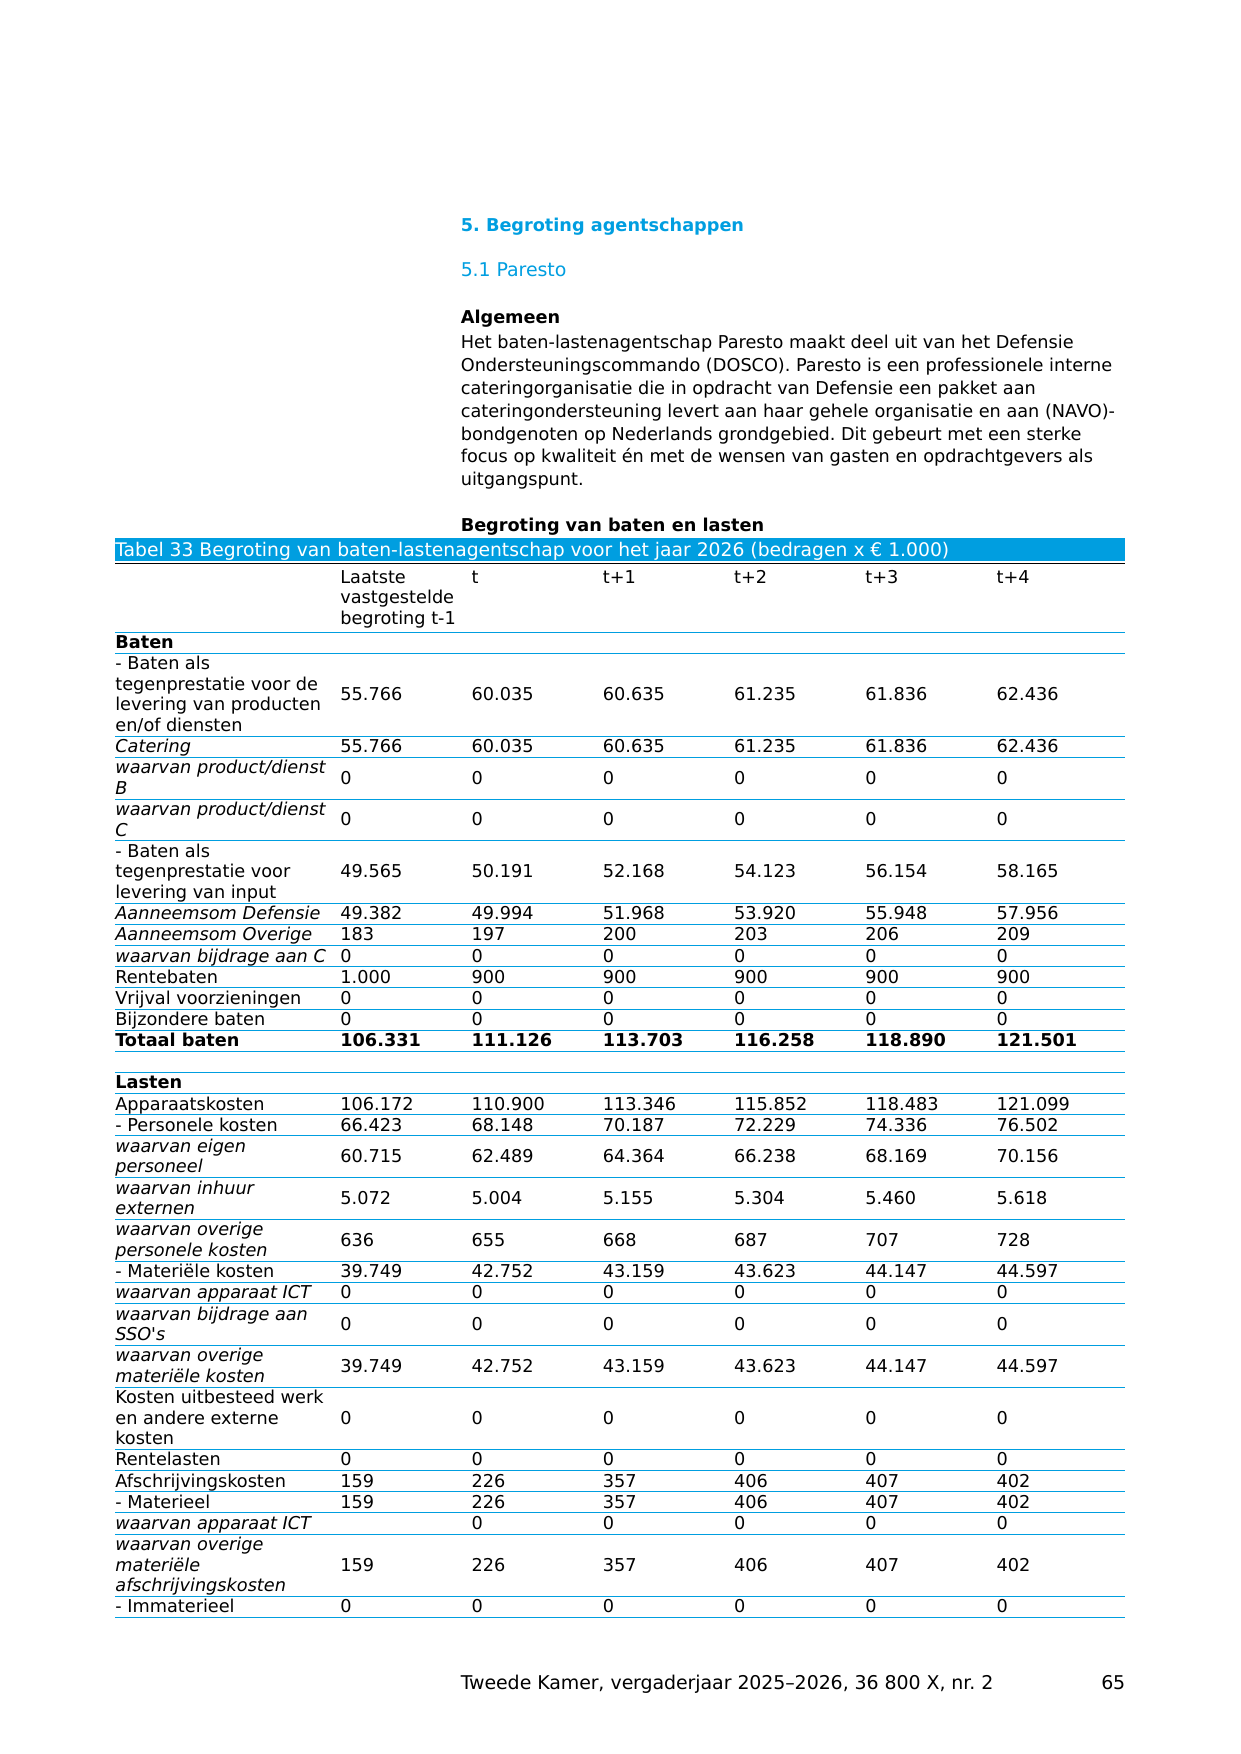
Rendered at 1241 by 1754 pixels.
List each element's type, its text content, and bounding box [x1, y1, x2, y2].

table_cell 70.156 [994, 1136, 1125, 1177]
table_cell 402 [994, 1471, 1125, 1491]
table_cell 0 [600, 758, 731, 798]
table_cell 42.752 [469, 1346, 600, 1386]
table_cell 5.618 [994, 1178, 1125, 1219]
table_cell 60.715 [337, 1136, 468, 1177]
table_cell waarvan overige materiële kosten [115, 1346, 337, 1386]
table_cell 0 [862, 1450, 993, 1470]
table_cell 55.766 [337, 737, 468, 757]
table_cell [862, 1073, 993, 1093]
table_cell 58.165 [994, 841, 1125, 903]
table_cell [600, 633, 731, 653]
table_cell 5.004 [469, 1178, 600, 1219]
table_cell 0 [469, 758, 600, 798]
table_cell 43.623 [731, 1346, 862, 1386]
table_cell 60.035 [469, 737, 600, 757]
table_cell 1.000 [337, 967, 468, 987]
table_cell 5.072 [337, 1178, 468, 1219]
table_cell 61.235 [731, 737, 862, 757]
table_cell 0 [469, 946, 600, 966]
table_cell [337, 1513, 468, 1533]
table_cell 402 [994, 1535, 1125, 1596]
table_cell 44.147 [862, 1346, 993, 1386]
table_cell [469, 633, 600, 653]
table_cell 61.836 [862, 737, 993, 757]
table_cell 44.147 [862, 1262, 993, 1282]
table_cell 0 [731, 1283, 862, 1303]
table_cell 406 [731, 1535, 862, 1596]
table_cell 118.890 [862, 1031, 993, 1051]
table_cell 203 [731, 925, 862, 945]
table_cell [731, 1073, 862, 1093]
table_cell [862, 1052, 993, 1072]
table_cell 118.483 [862, 1094, 993, 1114]
table_cell 159 [337, 1471, 468, 1491]
table_cell 668 [600, 1220, 731, 1261]
table_cell 0 [600, 1450, 731, 1470]
table_cell - Materieel [115, 1492, 337, 1512]
table_cell 226 [469, 1471, 600, 1491]
table_cell [337, 1052, 468, 1072]
table_cell 0 [337, 946, 468, 966]
table_cell waarvan product/dienst B [115, 758, 337, 798]
table_cell 0 [731, 800, 862, 840]
table_cell 60.635 [600, 737, 731, 757]
table_cell 49.382 [337, 904, 468, 924]
table_cell 900 [469, 967, 600, 987]
table_cell [469, 1073, 600, 1093]
table_cell 113.346 [600, 1094, 731, 1114]
table_cell 0 [337, 758, 468, 798]
table_cell 357 [600, 1471, 731, 1491]
table_cell waarvan apparaat ICT [115, 1283, 337, 1303]
table_cell 0 [994, 1513, 1125, 1533]
table_cell 106.331 [337, 1031, 468, 1051]
table_cell - Baten als tegenprestatie voor de levering van producten en/of diensten [115, 654, 337, 736]
table_cell 62.489 [469, 1136, 600, 1177]
table_cell 50.191 [469, 841, 600, 903]
table_cell 62.436 [994, 737, 1125, 757]
table_cell Aanneemsom Defensie [115, 904, 337, 924]
table_cell 49.565 [337, 841, 468, 903]
table_cell [994, 1073, 1125, 1093]
table_cell [862, 633, 993, 653]
table_cell 0 [469, 1597, 600, 1617]
table_cell 121.501 [994, 1031, 1125, 1051]
table_cell 900 [600, 967, 731, 987]
table_cell 68.148 [469, 1115, 600, 1135]
title 5. Begroting agentschappen [461, 213, 1125, 236]
table_cell 64.364 [600, 1136, 731, 1177]
table_cell 200 [600, 925, 731, 945]
table_cell 62.436 [994, 654, 1125, 736]
table_cell 39.749 [337, 1346, 468, 1386]
table_cell 0 [862, 758, 993, 798]
table_cell 0 [600, 1010, 731, 1029]
table_cell 61.836 [862, 654, 993, 736]
table_cell 115.852 [731, 1094, 862, 1114]
table_cell 0 [469, 1388, 600, 1449]
table_cell 0 [600, 1304, 731, 1345]
table_cell 49.994 [469, 904, 600, 924]
table_cell 44.597 [994, 1262, 1125, 1282]
table_cell 406 [731, 1471, 862, 1491]
table_cell 55.766 [337, 654, 468, 736]
table_cell 0 [469, 1010, 600, 1029]
table_cell 655 [469, 1220, 600, 1261]
table_cell [600, 1052, 731, 1072]
table_cell 66.238 [731, 1136, 862, 1177]
table_cell 5.460 [862, 1178, 993, 1219]
table_cell 226 [469, 1492, 600, 1512]
table_cell 0 [862, 988, 993, 1008]
table_cell [994, 633, 1125, 653]
table_cell 707 [862, 1220, 993, 1261]
table_cell 0 [469, 1513, 600, 1533]
table_cell 0 [862, 1283, 993, 1303]
table_cell Laatste vastgestelde begroting t-1 [337, 564, 468, 631]
table_cell 0 [731, 1304, 862, 1345]
text Begroting van baten en lasten [461, 513, 1125, 536]
table_cell 209 [994, 925, 1125, 945]
table_cell 0 [862, 1597, 993, 1617]
table_cell Rentebaten [115, 967, 337, 987]
table_cell 76.502 [994, 1115, 1125, 1135]
table_cell waarvan overige personele kosten [115, 1220, 337, 1261]
table_cell [469, 1052, 600, 1072]
table_cell 0 [994, 1450, 1125, 1470]
table_cell 52.168 [600, 841, 731, 903]
table_cell 60.635 [600, 654, 731, 736]
table_cell 0 [600, 1513, 731, 1533]
table_cell [337, 633, 468, 653]
table_cell [600, 1073, 731, 1093]
table_cell 159 [337, 1492, 468, 1512]
table_cell [337, 1073, 468, 1093]
table_cell 57.956 [994, 904, 1125, 924]
table_cell 44.597 [994, 1346, 1125, 1386]
table_cell [731, 633, 862, 653]
table_cell 0 [994, 1283, 1125, 1303]
table_cell 54.123 [731, 841, 862, 903]
table_cell waarvan overige materiële afschrijvingskosten [115, 1535, 337, 1596]
table_cell [731, 1052, 862, 1072]
table_cell 0 [337, 1450, 468, 1470]
table_cell 0 [731, 1597, 862, 1617]
table_cell 0 [600, 1283, 731, 1303]
table_cell 357 [600, 1535, 731, 1596]
table_cell t+4 [994, 564, 1125, 631]
text Het baten-lastenagentschap Paresto maakt deel uit van het Defensie Ondersteuningscommando (DOSCO). Paresto is een professionele interne cateringorganisatie die in opdracht van Defensie een pakket aan cateringondersteuning levert aan haar gehele organisatie en aan (NAVO)-bondgenoten op Nederlands grondgebied. Dit gebeurt met een sterke focus op kwaliteit én met de wensen van gasten en opdrachtgevers als uitgangspunt. [461, 330, 1125, 490]
table_cell 0 [337, 1010, 468, 1029]
table_cell 687 [731, 1220, 862, 1261]
table_cell Aanneemsom Overige [115, 925, 337, 945]
table_cell - Immaterieel [115, 1597, 337, 1617]
table_cell Bijzondere baten [115, 1010, 337, 1029]
table_cell 0 [994, 800, 1125, 840]
table_cell waarvan eigen personeel [115, 1136, 337, 1177]
table_cell waarvan inhuur externen [115, 1178, 337, 1219]
table_cell 0 [994, 1304, 1125, 1345]
table_cell 113.703 [600, 1031, 731, 1051]
table_cell 0 [994, 1388, 1125, 1449]
table_cell 55.948 [862, 904, 993, 924]
table_cell 0 [469, 1450, 600, 1470]
table_cell t+1 [600, 564, 731, 631]
table_cell [994, 1052, 1125, 1072]
table_cell 0 [731, 1450, 862, 1470]
table_cell 53.920 [731, 904, 862, 924]
table_cell 636 [337, 1220, 468, 1261]
table_cell 900 [862, 967, 993, 987]
table_cell 0 [731, 988, 862, 1008]
table_cell Apparaatskosten [115, 1094, 337, 1114]
table_cell 159 [337, 1535, 468, 1596]
table_cell - Baten als tegenprestatie voor levering van input [115, 841, 337, 903]
table_cell 43.623 [731, 1262, 862, 1282]
table_cell t+2 [731, 564, 862, 631]
table_cell 60.035 [469, 654, 600, 736]
table_cell 106.172 [337, 1094, 468, 1114]
table_cell 0 [994, 1010, 1125, 1029]
table_cell - Personele kosten [115, 1115, 337, 1135]
table_cell 74.336 [862, 1115, 993, 1135]
table_cell 197 [469, 925, 600, 945]
table_cell [115, 1052, 337, 1072]
table_cell 0 [994, 1597, 1125, 1617]
table_cell 0 [862, 800, 993, 840]
table_cell 61.235 [731, 654, 862, 736]
table_cell waarvan bijdrage aan C [115, 946, 337, 966]
table_cell 0 [862, 1388, 993, 1449]
table_cell 0 [600, 1597, 731, 1617]
table_cell 0 [862, 946, 993, 966]
table_cell 0 [862, 1513, 993, 1533]
table_cell 0 [469, 800, 600, 840]
table_cell 900 [731, 967, 862, 987]
table_cell 728 [994, 1220, 1125, 1261]
table_cell Totaal baten [115, 1031, 337, 1051]
table_cell waarvan apparaat ICT [115, 1513, 337, 1533]
table_cell 407 [862, 1535, 993, 1596]
table_cell 0 [337, 1304, 468, 1345]
table_cell 110.900 [469, 1094, 600, 1114]
table_cell 0 [731, 1388, 862, 1449]
table_cell 43.159 [600, 1262, 731, 1282]
table_cell 66.423 [337, 1115, 468, 1135]
table_cell 72.229 [731, 1115, 862, 1135]
table_cell 406 [731, 1492, 862, 1512]
table_cell t+3 [862, 564, 993, 631]
table_cell 68.169 [862, 1136, 993, 1177]
table_cell 56.154 [862, 841, 993, 903]
table_cell Rentelasten [115, 1450, 337, 1470]
table_cell waarvan product/dienst C [115, 800, 337, 840]
table_cell 51.968 [600, 904, 731, 924]
table_cell 0 [862, 1010, 993, 1029]
table_cell 0 [862, 1304, 993, 1345]
table_cell 0 [337, 1388, 468, 1449]
table_cell 0 [600, 800, 731, 840]
table_cell 0 [731, 1010, 862, 1029]
table_cell 43.159 [600, 1346, 731, 1386]
table_cell 39.749 [337, 1262, 468, 1282]
table_cell Catering [115, 737, 337, 757]
table_cell Baten [115, 633, 337, 653]
table_cell 0 [469, 1304, 600, 1345]
table_cell 206 [862, 925, 993, 945]
table_cell 0 [731, 758, 862, 798]
table_cell 0 [731, 946, 862, 966]
table_cell 0 [337, 800, 468, 840]
table_cell 226 [469, 1535, 600, 1596]
table_cell 5.155 [600, 1178, 731, 1219]
table_cell 0 [994, 946, 1125, 966]
table_cell 0 [337, 1597, 468, 1617]
table_cell 0 [600, 946, 731, 966]
table_cell 0 [469, 988, 600, 1008]
table_cell 121.099 [994, 1094, 1125, 1114]
table_cell 357 [600, 1492, 731, 1512]
table_cell 0 [731, 1513, 862, 1533]
table_cell 407 [862, 1471, 993, 1491]
table_cell 183 [337, 925, 468, 945]
table_cell 70.187 [600, 1115, 731, 1135]
table_cell Kosten uitbesteed werk en andere externe kosten [115, 1388, 337, 1449]
text Algemeen [461, 305, 1125, 328]
table_cell 0 [600, 988, 731, 1008]
title 5.1 Paresto [461, 259, 1125, 281]
table_cell 900 [994, 967, 1125, 987]
table_cell t [469, 564, 600, 631]
table_cell Vrijval voorzieningen [115, 988, 337, 1008]
table_cell 0 [337, 988, 468, 1008]
table_cell 0 [337, 1283, 468, 1303]
table_cell 0 [600, 1388, 731, 1449]
table_cell 111.126 [469, 1031, 600, 1051]
table_cell 116.258 [731, 1031, 862, 1051]
table_cell 5.304 [731, 1178, 862, 1219]
table_cell - Materiële kosten [115, 1262, 337, 1282]
table_cell 0 [994, 758, 1125, 798]
table_cell Lasten [115, 1073, 337, 1093]
table_cell [115, 564, 337, 631]
table_cell 0 [469, 1283, 600, 1303]
table_cell 402 [994, 1492, 1125, 1512]
table_cell Afschrijvingskosten [115, 1471, 337, 1491]
table_cell waarvan bijdrage aan SSO's [115, 1304, 337, 1345]
table_cell 0 [994, 988, 1125, 1008]
table_cell 407 [862, 1492, 993, 1512]
table_cell 42.752 [469, 1262, 600, 1282]
